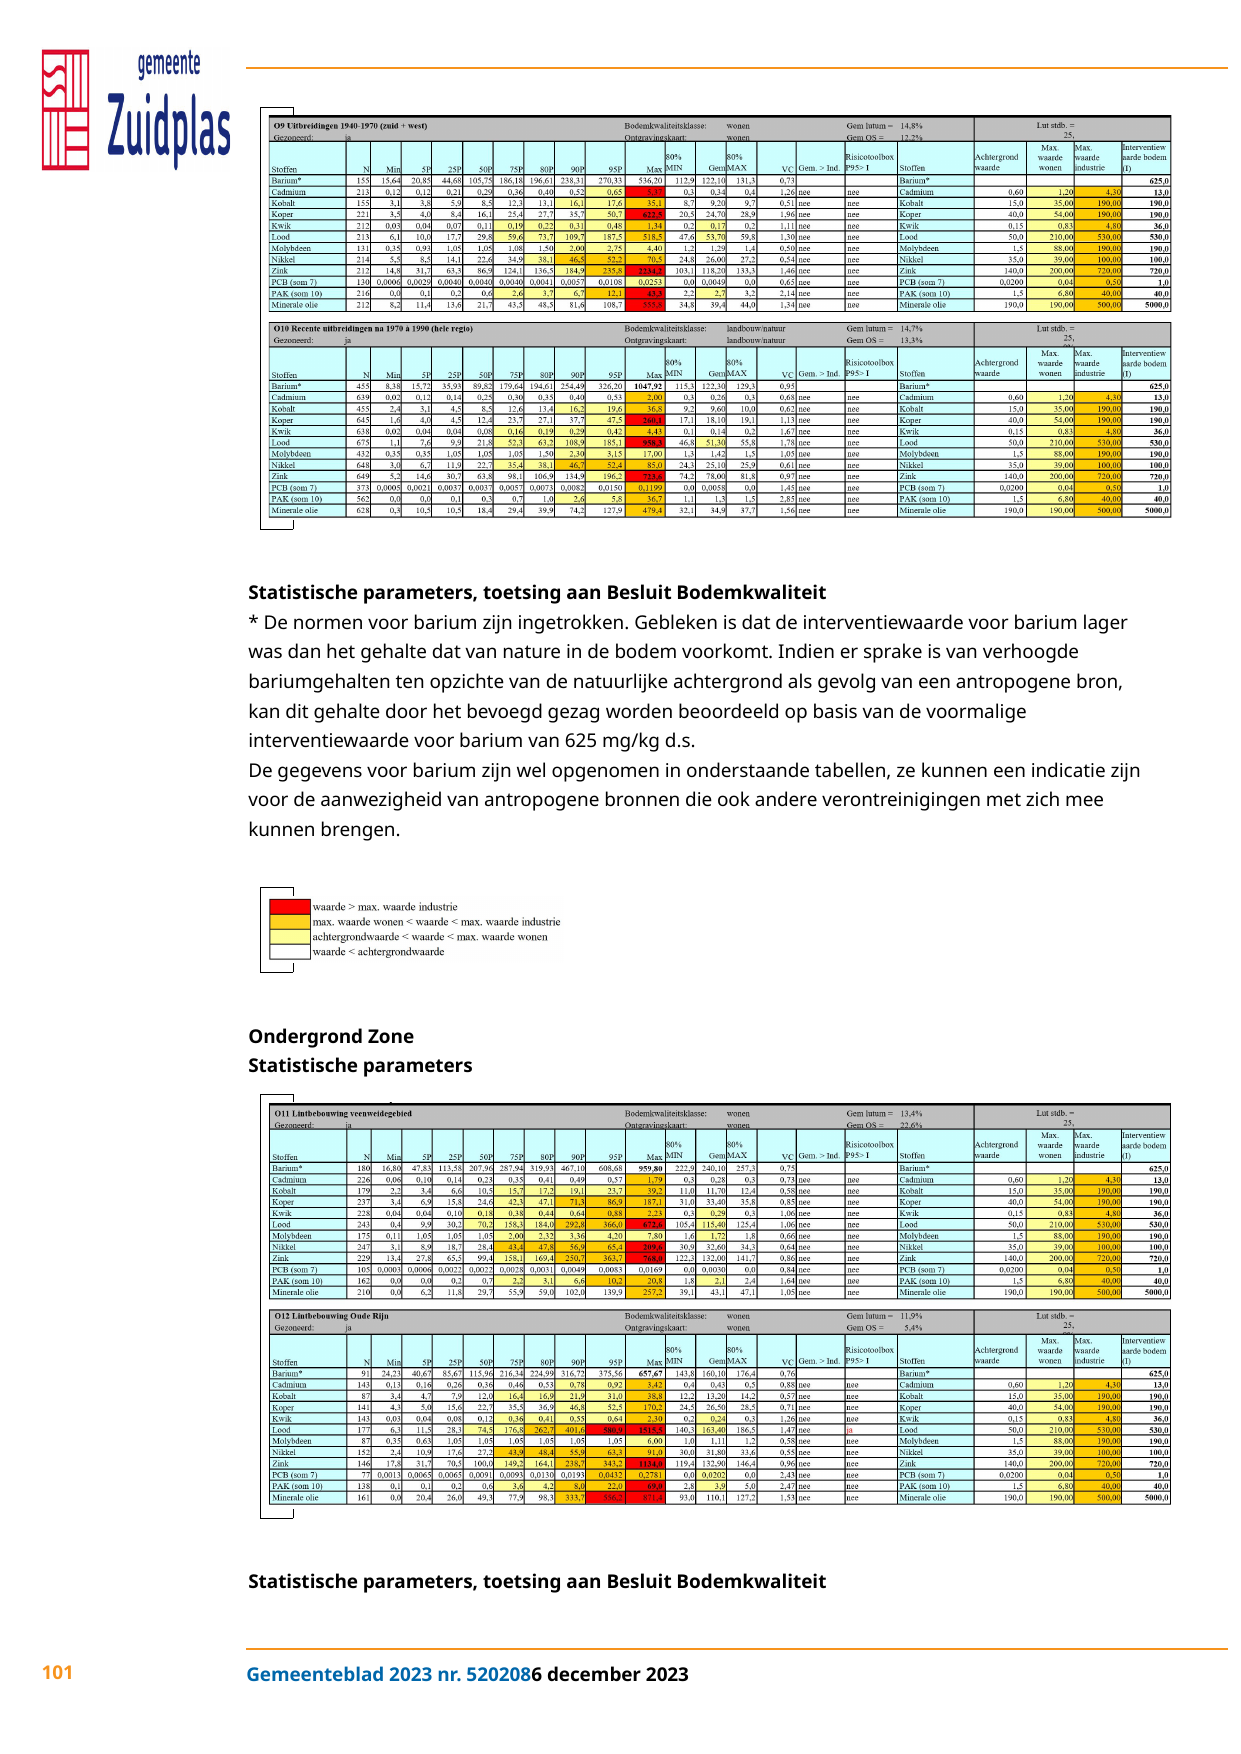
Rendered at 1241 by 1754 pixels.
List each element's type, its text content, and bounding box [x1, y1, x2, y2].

text Statistische parameters, toetsing aan Besluit Bodemkwaliteit [248, 579, 1152, 605]
picture [268, 115, 1173, 520]
picture [41, 47, 231, 172]
text De gegevens voor barium zijn wel opgenomen in onderstaande tabellen, ze kunnen een indicatie zijn voor de aanwezigheid van antropogene bronnen die ook andere verontreinigingen met zich mee kunnen brengen. [248, 757, 1152, 842]
picture [268, 896, 565, 963]
text Statistische parameters [248, 1052, 1152, 1078]
text Ondergrond Zone [248, 1023, 1152, 1049]
text Statistische parameters, toetsing aan Besluit Bodemkwaliteit [248, 1568, 1152, 1594]
text * De normen voor barium zijn ingetrokken. Gebleken is dat de interventiewaarde voor barium lager was dan het gehalte dat van nature in de bodem voorkomt. Indien er sprake is van verhoogde bariumgehalten ten opzichte van de natuurlijke achtergrond als gevolg van een antropogene bron, kan dit gehalte door het bevoegd gezag worden beoordeeld op basis van de voormalige interventiewaarde voor barium van 625 mg/kg d.s. [248, 609, 1152, 753]
picture [268, 1102, 1173, 1509]
